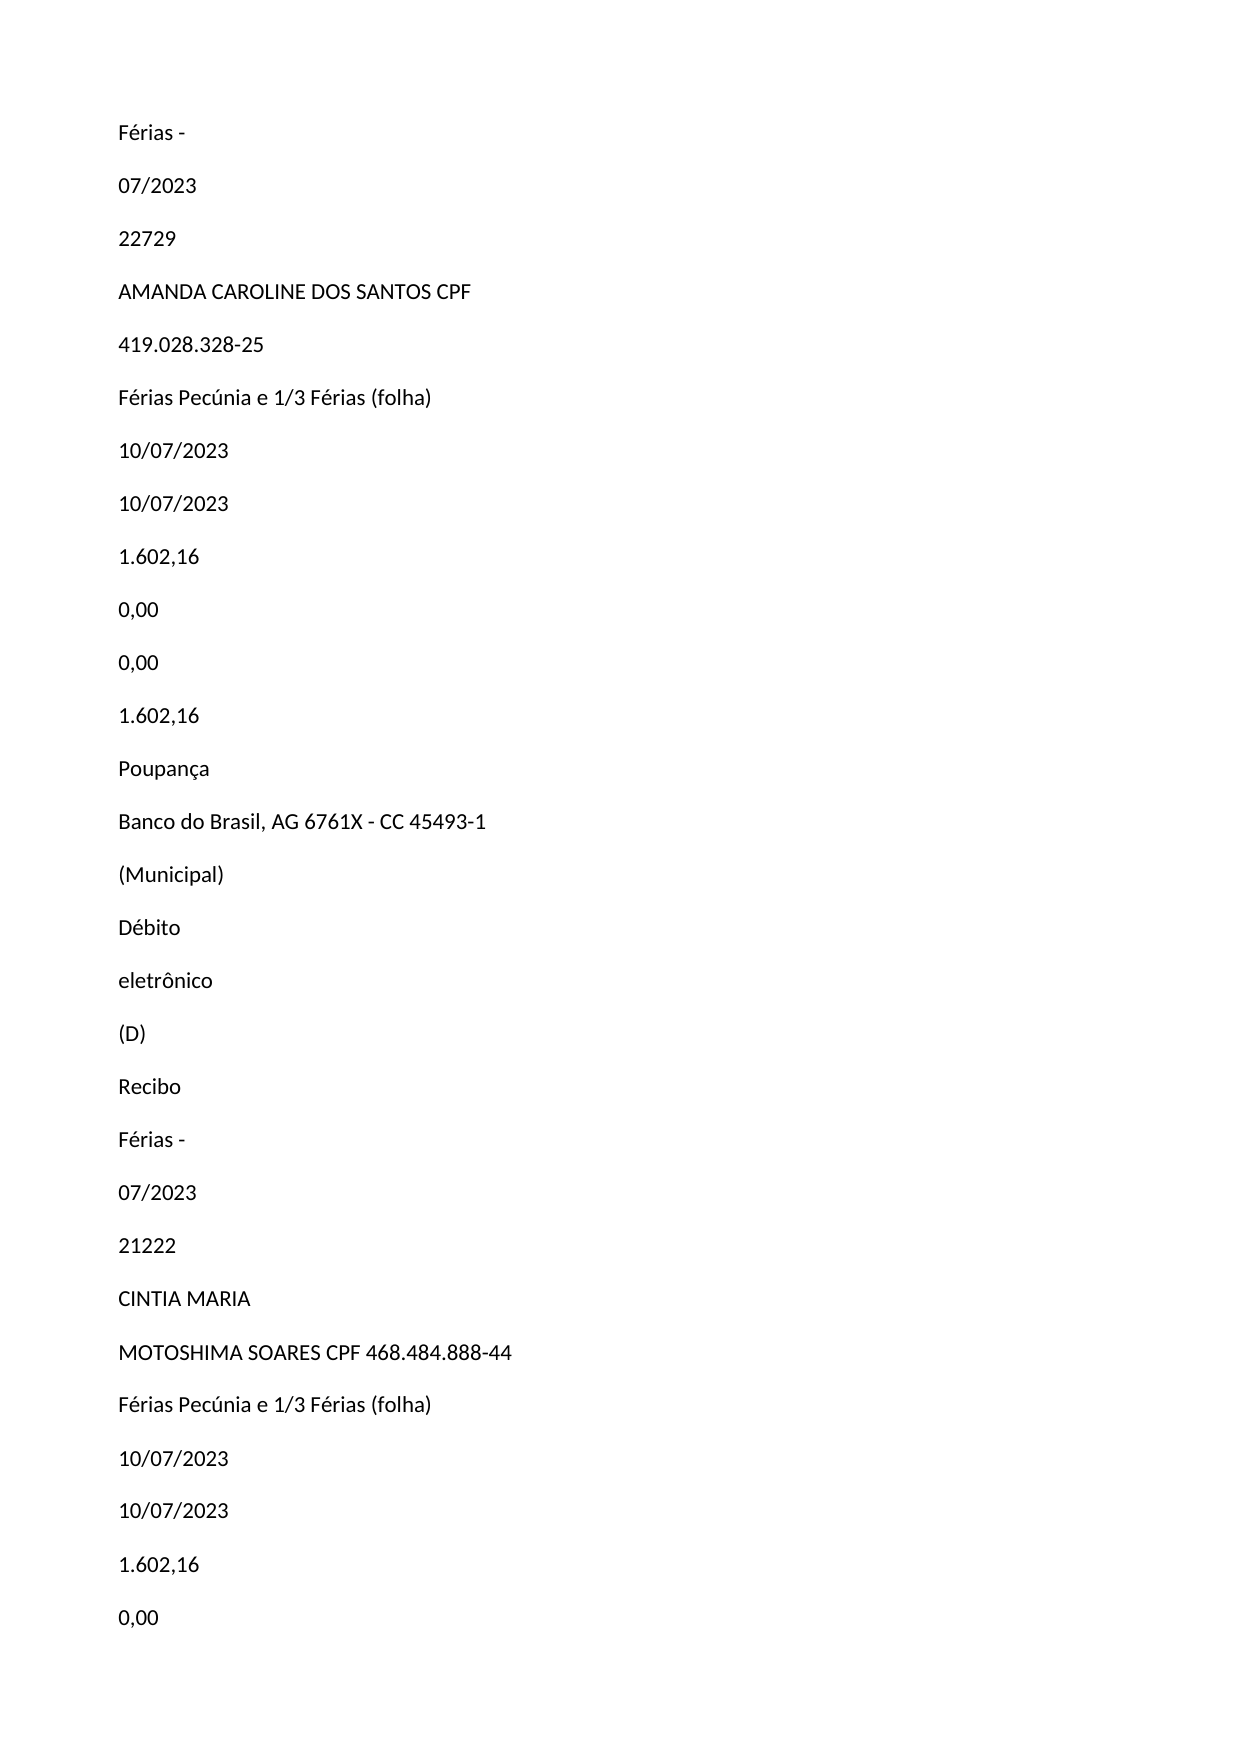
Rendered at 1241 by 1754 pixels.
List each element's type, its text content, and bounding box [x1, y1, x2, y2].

text Poupança [118, 754, 1122, 782]
text 10/07/2023 [118, 1497, 1122, 1525]
text (D) [118, 1019, 1122, 1047]
text 22729 [118, 224, 1122, 252]
text CINTIA MARIA [118, 1284, 1122, 1313]
text Banco do Brasil, AG 6761X - CC 45493-1 [118, 807, 1122, 835]
text 10/07/2023 [118, 1444, 1122, 1472]
text 0,00 [118, 648, 1122, 676]
text AMANDA CAROLINE DOS SANTOS CPF [118, 277, 1122, 305]
text Férias - [118, 118, 1122, 146]
text 1.602,16 [118, 1550, 1122, 1578]
text 0,00 [118, 595, 1122, 623]
text 10/07/2023 [118, 489, 1122, 517]
text Férias - [118, 1126, 1122, 1153]
text Débito [118, 913, 1122, 941]
text 21222 [118, 1232, 1122, 1259]
text 1.602,16 [118, 701, 1122, 729]
text eletrônico [118, 966, 1122, 994]
text Recibo [118, 1072, 1122, 1101]
text 419.028.328-25 [118, 330, 1122, 358]
text (Municipal) [118, 860, 1122, 888]
text 07/2023 [118, 171, 1122, 199]
text 07/2023 [118, 1178, 1122, 1207]
text 1.602,16 [118, 542, 1122, 570]
text 10/07/2023 [118, 436, 1122, 464]
text Férias Pecúnia e 1/3 Férias (folha) [118, 383, 1122, 411]
text Férias Pecúnia e 1/3 Férias (folha) [118, 1391, 1122, 1419]
text 0,00 [118, 1603, 1122, 1631]
text MOTOSHIMA SOARES CPF 468.484.888-44 [118, 1338, 1122, 1366]
